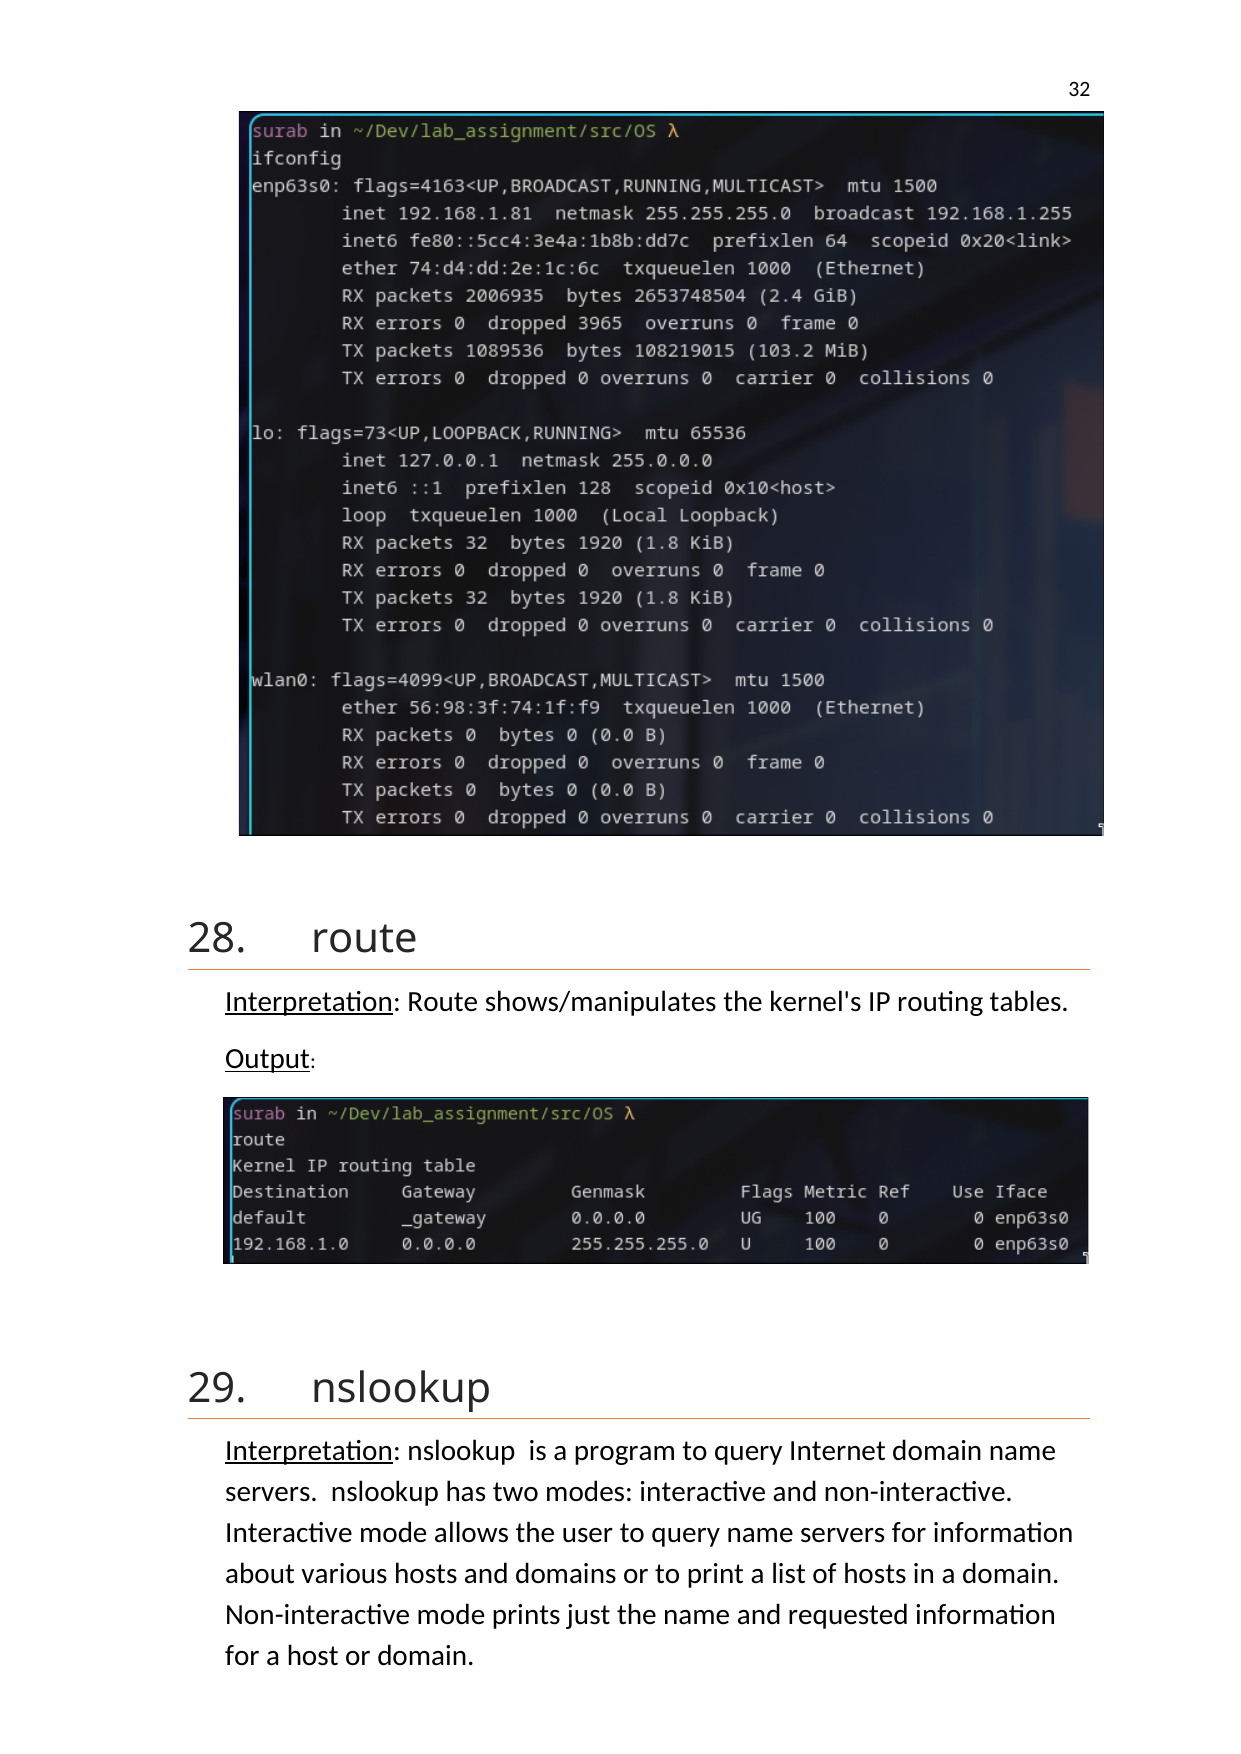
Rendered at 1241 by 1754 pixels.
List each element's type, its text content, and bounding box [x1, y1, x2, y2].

picture [223, 1097, 1089, 1264]
subtitle route [187, 908, 1090, 970]
text Interpretation: nslookup is a program to query Internet domain name servers. nslookup has two modes: interactive and non-interactive. Interactive mode allows the user to query name servers for information about various hosts and domains or to print a list of hosts in a domain. Non-interactive mode prints just the name and requested information for a host or domain. [225, 1432, 1090, 1672]
subtitle nslookup [187, 1358, 1090, 1419]
text Output: [225, 1040, 1090, 1076]
text Interpretation: Route shows/manipulates the kernel's IP routing tables. [225, 983, 1090, 1018]
picture [238, 111, 1104, 836]
